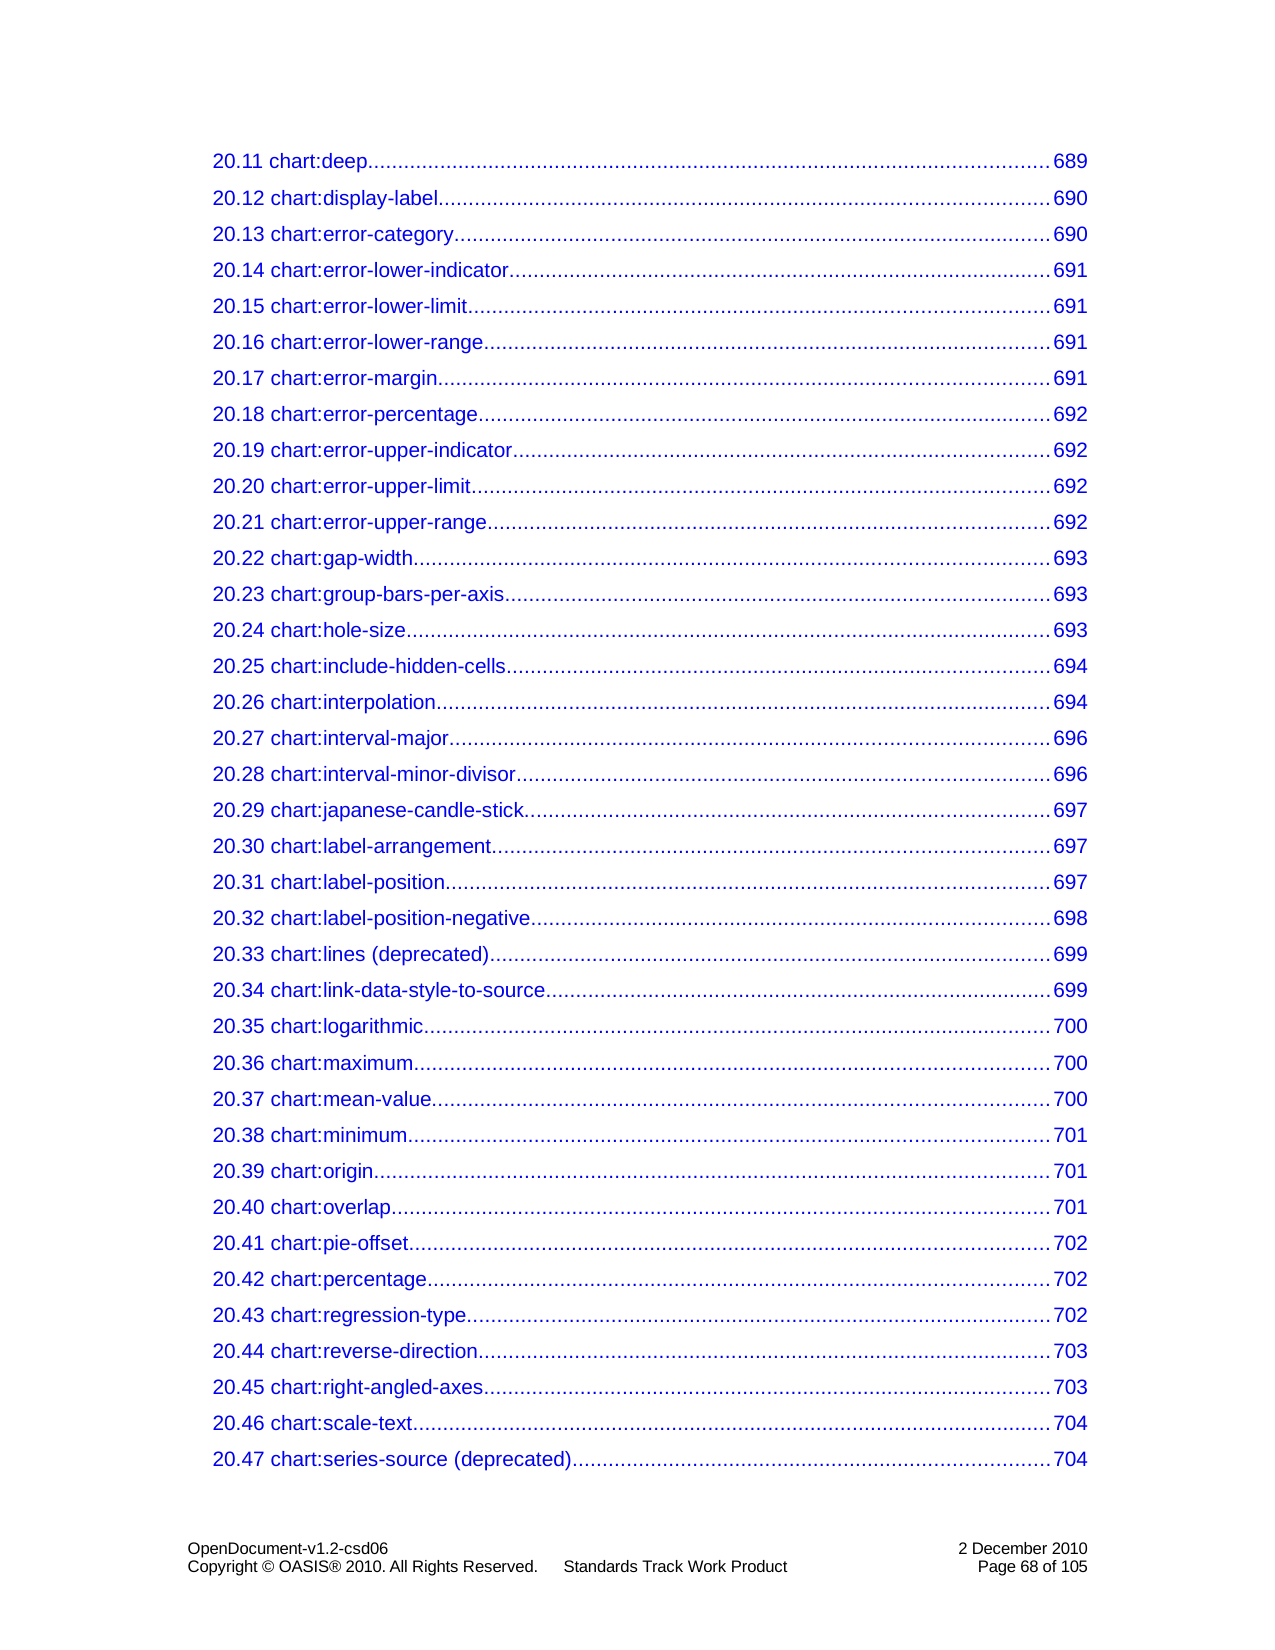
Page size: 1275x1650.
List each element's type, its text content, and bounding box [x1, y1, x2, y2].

text 20.29 chart:japanese-candle-stick 697 [212, 799, 1088, 822]
text 20.41 chart:pie-offset 702 [212, 1231, 1088, 1255]
text 20.19 chart:error-upper-indicator 692 [212, 438, 1088, 462]
text 20.42 chart:percentage 702 [212, 1267, 1088, 1291]
text 20.22 chart:gap-width 693 [212, 546, 1088, 570]
text 20.16 chart:error-lower-range 691 [212, 330, 1088, 354]
text 20.14 chart:error-lower-indicator 691 [212, 258, 1088, 282]
text 20.20 chart:error-upper-limit 692 [212, 474, 1088, 498]
text 20.34 chart:link-data-style-to-source 699 [212, 979, 1088, 1002]
text 20.47 chart:series-source (deprecated) 704 [212, 1447, 1088, 1471]
text 20.28 chart:interval-minor-divisor 696 [212, 763, 1088, 786]
text 20.40 chart:overlap 701 [212, 1195, 1088, 1219]
text 20.24 chart:hole-size 693 [212, 618, 1088, 642]
text 20.37 chart:mean-value 700 [212, 1087, 1088, 1111]
text 20.12 chart:display-label 690 [212, 186, 1088, 209]
text 20.13 chart:error-category 690 [212, 222, 1088, 246]
text 20.23 chart:group-bars-per-axis 693 [212, 582, 1088, 606]
text 20.39 chart:origin 701 [212, 1159, 1088, 1183]
text 20.32 chart:label-position-negative 698 [212, 907, 1088, 930]
text 20.15 chart:error-lower-limit 691 [212, 294, 1088, 318]
text 20.31 chart:label-position 697 [212, 871, 1088, 894]
text 20.46 chart:scale-text 704 [212, 1411, 1088, 1435]
text 20.25 chart:include-hidden-cells 694 [212, 654, 1088, 678]
text 20.35 chart:logarithmic 700 [212, 1015, 1088, 1038]
text 20.17 chart:error-margin 691 [212, 366, 1088, 390]
text 20.38 chart:minimum 701 [212, 1123, 1088, 1147]
text 20.21 chart:error-upper-range 692 [212, 510, 1088, 534]
text 20.33 chart:lines (deprecated) 699 [212, 943, 1088, 966]
text 20.11 chart:deep 689 [212, 150, 1088, 173]
text 20.26 chart:interpolation 694 [212, 691, 1088, 714]
text 20.27 chart:interval-major 696 [212, 727, 1088, 750]
text 20.30 chart:label-arrangement 697 [212, 835, 1088, 858]
text 20.36 chart:maximum 700 [212, 1051, 1088, 1074]
text 20.45 chart:right-angled-axes 703 [212, 1375, 1088, 1399]
text 20.44 chart:reverse-direction 703 [212, 1339, 1088, 1363]
text 20.18 chart:error-percentage 692 [212, 402, 1088, 426]
text 20.43 chart:regression-type 702 [212, 1303, 1088, 1327]
